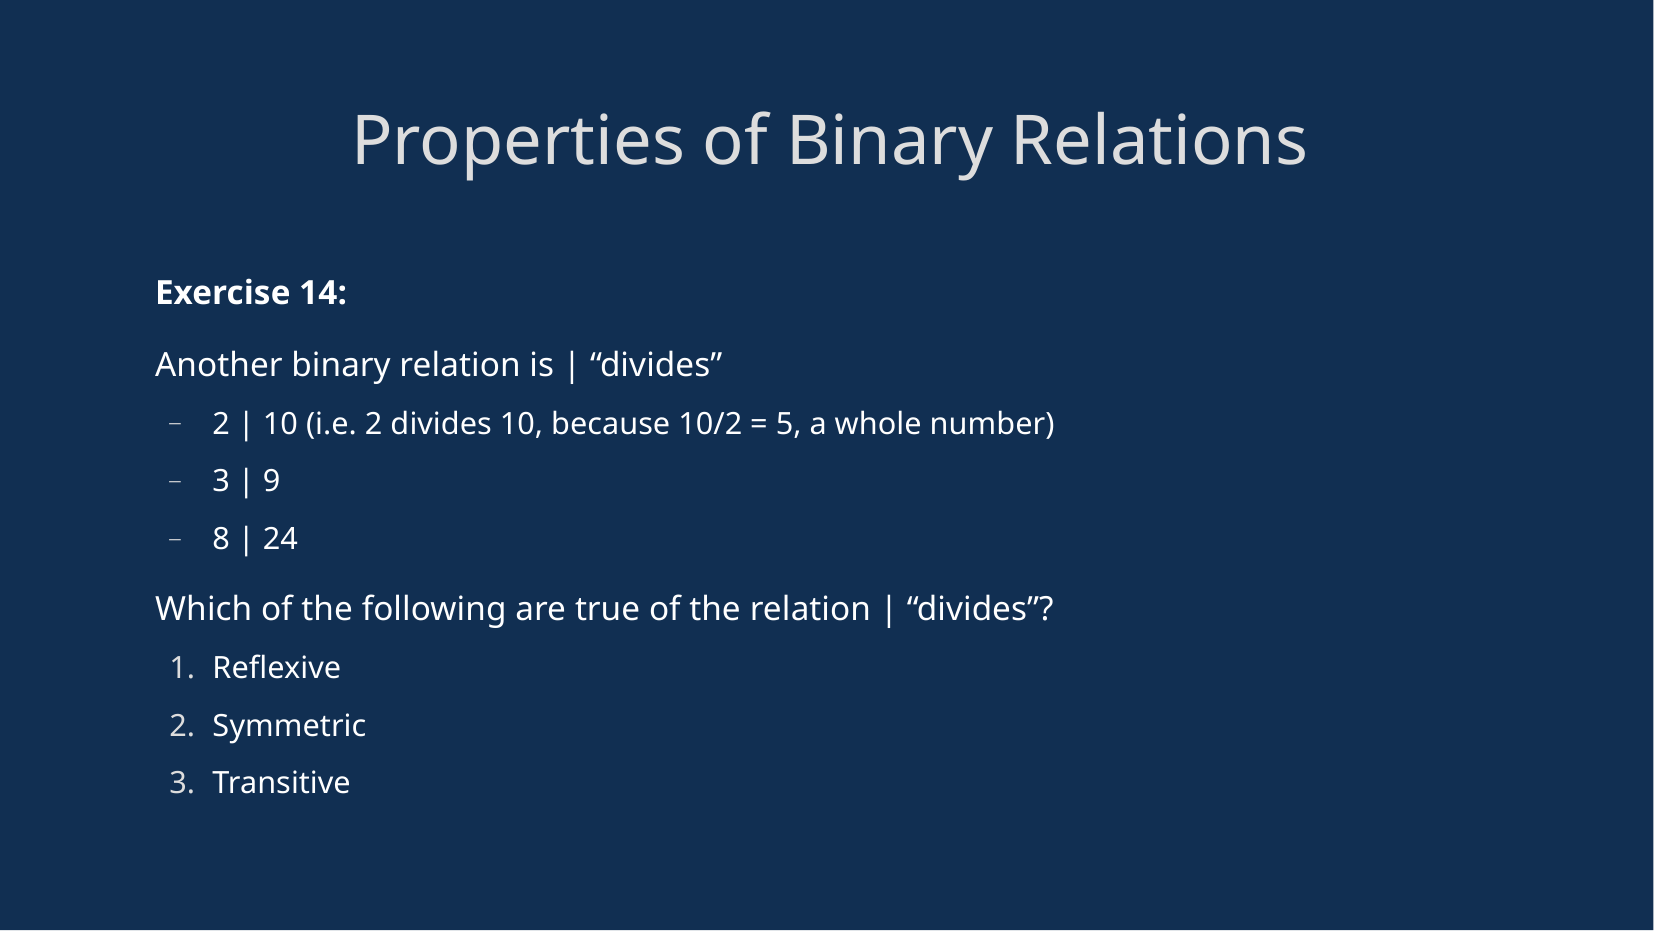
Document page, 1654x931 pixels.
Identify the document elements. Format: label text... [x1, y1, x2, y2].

title Properties of Binary Relations [97, 56, 1563, 220]
list Exercise 14: Another binary relation is | “divides” 2 | 10 (i.e. 2 divides 10, because 10/2 = 5, a whole number) 3 | 9 8 | 24 Which of the following are true of the relation | “divides”? Reflexive Symmetric Transitive [97, 268, 1563, 806]
